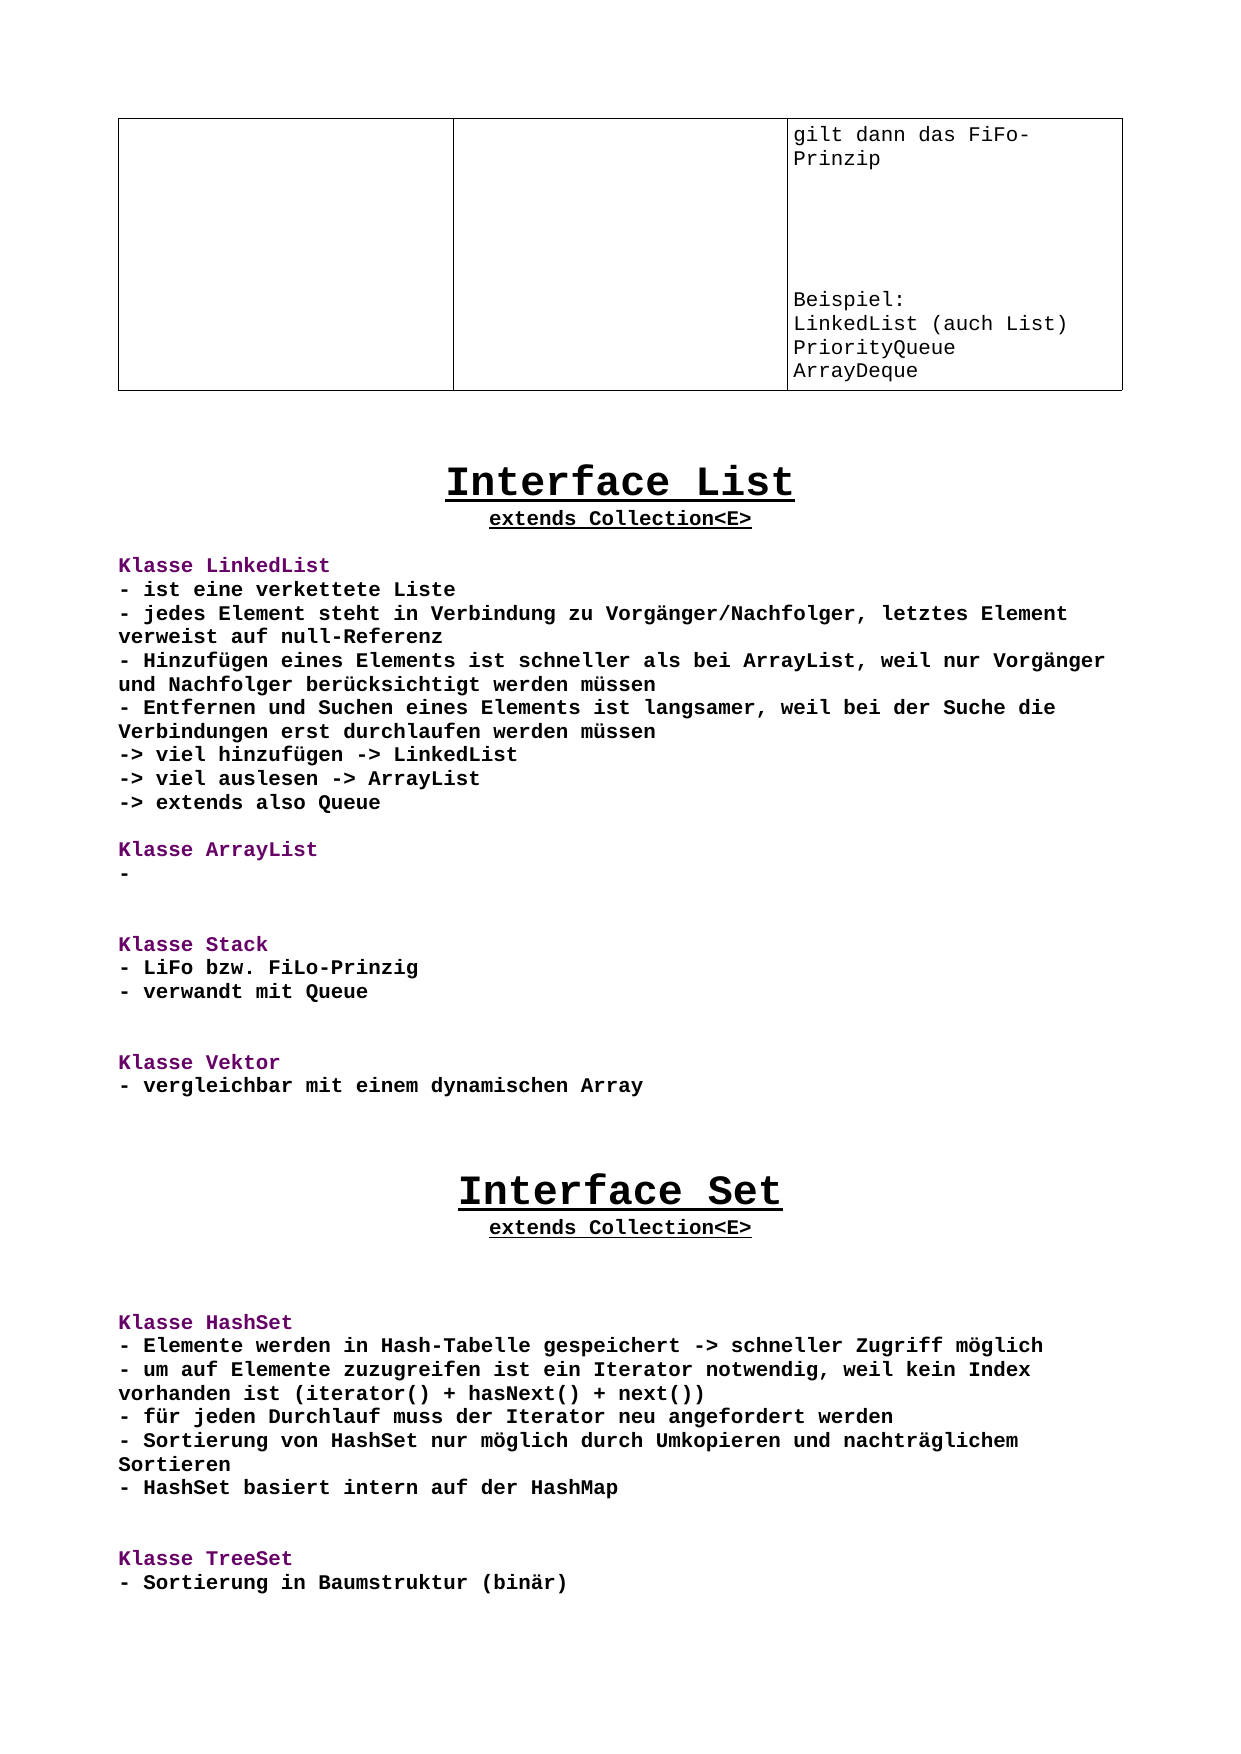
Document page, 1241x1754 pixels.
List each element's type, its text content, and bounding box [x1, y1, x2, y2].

text - LiFo bzw. FiLo-Prinzig [118, 957, 1122, 981]
text - ist eine verkettete Liste [118, 579, 1122, 603]
text - vergleichbar mit einem dynamischen Array [118, 1076, 1122, 1099]
text - Sortierung in Baumstruktur (binär) [118, 1572, 1122, 1596]
text - um auf Elemente zuzugreifen ist ein Iterator notwendig, weil kein Index vorhanden ist (iterator() + hasNext() + next()) [118, 1359, 1122, 1406]
text Klasse ArrayList [118, 839, 1122, 863]
text - Elemente werden in Hash-Tabelle gespeichert -> schneller Zugriff möglich [118, 1336, 1122, 1359]
table_cell gilt dann das FiFo-Prinzip Beispiel: LinkedList (auch List) PriorityQueue ArrayDeque [788, 119, 1122, 390]
text -> viel auslesen -> ArrayList [118, 768, 1122, 792]
text Interface List [118, 461, 1122, 508]
table_cell [454, 119, 787, 390]
text - [118, 863, 1122, 886]
text - Hinzufügen eines Elements ist schneller als bei ArrayList, weil nur Vorgänger und Nachfolger berücksichtigt werden müssen [118, 650, 1122, 697]
text extends Collection<E> [118, 1217, 1122, 1241]
text -> extends also Queue [118, 792, 1122, 815]
text - jedes Element steht in Verbindung zu Vorgänger/Nachfolger, letztes Element verweist auf null-Referenz [118, 603, 1122, 650]
text Klasse HashSet [118, 1312, 1122, 1336]
table_cell [119, 119, 453, 390]
text Klasse TreeSet [118, 1548, 1122, 1572]
text Klasse LinkedList [118, 555, 1122, 579]
text - für jeden Durchlauf muss der Iterator neu angefordert werden [118, 1406, 1122, 1430]
text - verwandt mit Queue [118, 981, 1122, 1004]
text Klasse Stack [118, 934, 1122, 957]
text Interface Set [118, 1170, 1122, 1217]
text extends Collection<E> [118, 508, 1122, 532]
text -> viel hinzufügen -> LinkedList [118, 744, 1122, 768]
text - HashSet basiert intern auf der HashMap [118, 1477, 1122, 1501]
text Klasse Vektor [118, 1052, 1122, 1076]
text - Sortierung von HashSet nur möglich durch Umkopieren und nachträglichem Sortieren [118, 1430, 1122, 1477]
text - Entfernen und Suchen eines Elements ist langsamer, weil bei der Suche die Verbindungen erst durchlaufen werden müssen [118, 697, 1122, 744]
